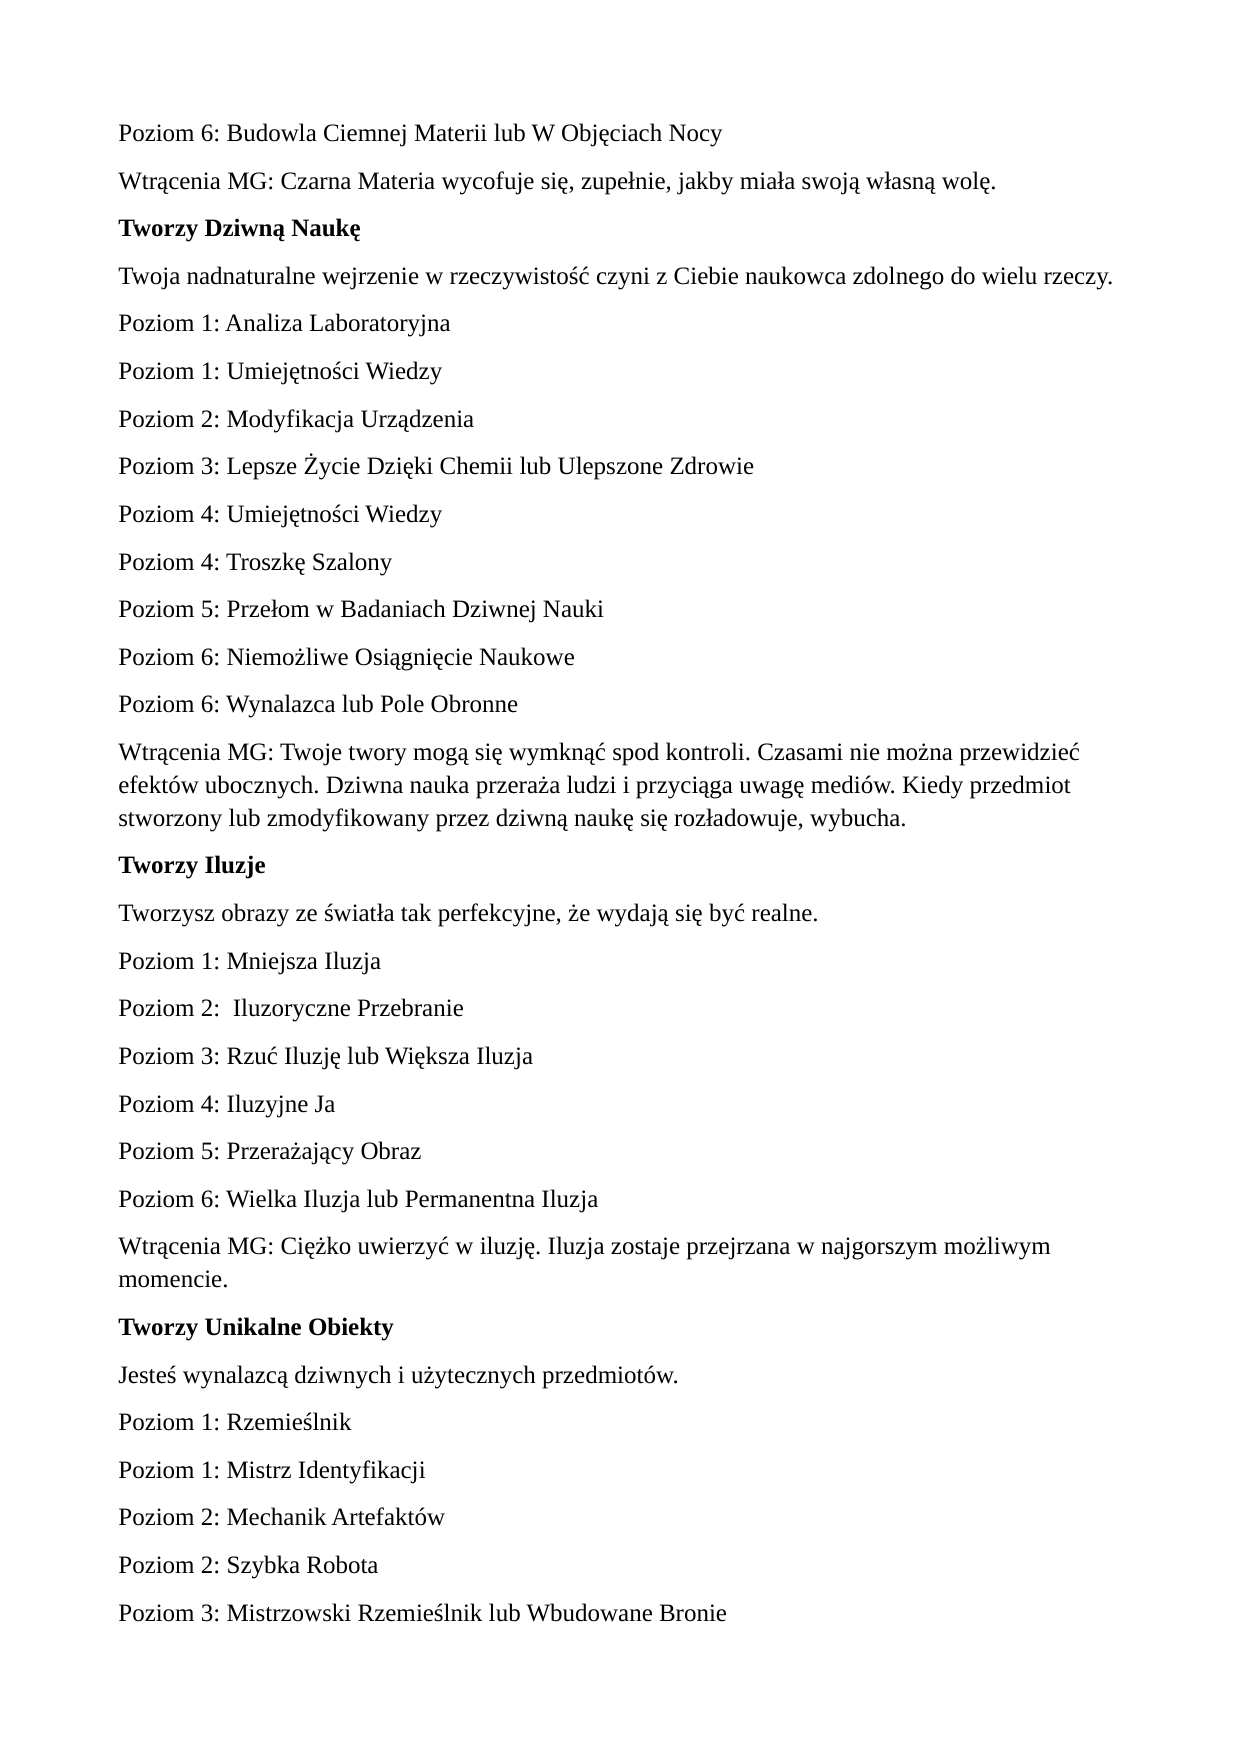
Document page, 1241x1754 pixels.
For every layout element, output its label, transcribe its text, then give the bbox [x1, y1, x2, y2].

text Poziom 3: Rzuć Iluzję lub Większa Iluzja [118, 1041, 1122, 1070]
text Poziom 6: Wynalazca lub Pole Obronne [118, 689, 1122, 718]
text Poziom 2: Mechanik Artefaktów [118, 1502, 1122, 1531]
text Wtrącenia MG: Ciężko uwierzyć w iluzję. Iluzja zostaje przejrzana w najgorszym możliwym momencie. [118, 1231, 1122, 1293]
text Poziom 1: Analiza Laboratoryjna [118, 308, 1122, 337]
text Poziom 2: Iluzoryczne Przebranie [118, 993, 1122, 1022]
text Poziom 2: Szybka Robota [118, 1550, 1122, 1579]
text Wtrącenia MG: Czarna Materia wycofuje się, zupełnie, jakby miała swoją własną wolę. [118, 166, 1122, 194]
text Poziom 1: Umiejętności Wiedzy [118, 356, 1122, 385]
text Poziom 1: Mistrz Identyfikacji [118, 1455, 1122, 1484]
text Poziom 1: Rzemieślnik [118, 1407, 1122, 1436]
text Tworzy Iluzje [118, 851, 1122, 879]
text Poziom 4: Umiejętności Wiedzy [118, 499, 1122, 528]
text Wtrącenia MG: Twoje twory mogą się wymknąć spod kontroli. Czasami nie można przewidzieć efektów ubocznych. Dziwna nauka przeraża ludzi i przyciąga uwagę mediów. Kiedy przedmiot stworzony lub zmodyfikowany przez dziwną naukę się rozładowuje, wybucha. [118, 737, 1122, 832]
text Poziom 4: Iluzyjne Ja [118, 1089, 1122, 1117]
text Poziom 4: Troszkę Szalony [118, 547, 1122, 575]
text Twoja nadnaturalne wejrzenie w rzeczywistość czyni z Ciebie naukowca zdolnego do wielu rzeczy. [118, 261, 1122, 290]
text Poziom 2: Modyfikacja Urządzenia [118, 404, 1122, 432]
text Tworzy Unikalne Obiekty [118, 1312, 1122, 1341]
text Tworzy Dziwną Naukę [118, 213, 1122, 242]
text Poziom 3: Mistrzowski Rzemieślnik lub Wbudowane Bronie [118, 1598, 1122, 1626]
text Poziom 3: Lepsze Życie Dzięki Chemii lub Ulepszone Zdrowie [118, 451, 1122, 480]
text Jesteś wynalazcą dziwnych i użytecznych przedmiotów. [118, 1360, 1122, 1388]
text Poziom 6: Budowla Ciemnej Materii lub W Objęciach Nocy [118, 118, 1122, 147]
text Poziom 6: Niemożliwe Osiągnięcie Naukowe [118, 642, 1122, 671]
text Poziom 6: Wielka Iluzja lub Permanentna Iluzja [118, 1184, 1122, 1213]
text Poziom 5: Przerażający Obraz [118, 1136, 1122, 1165]
text Poziom 5: Przełom w Badaniach Dziwnej Nauki [118, 594, 1122, 623]
text Tworzysz obrazy ze światła tak perfekcyjne, że wydają się być realne. [118, 898, 1122, 927]
text Poziom 1: Mniejsza Iluzja [118, 946, 1122, 974]
